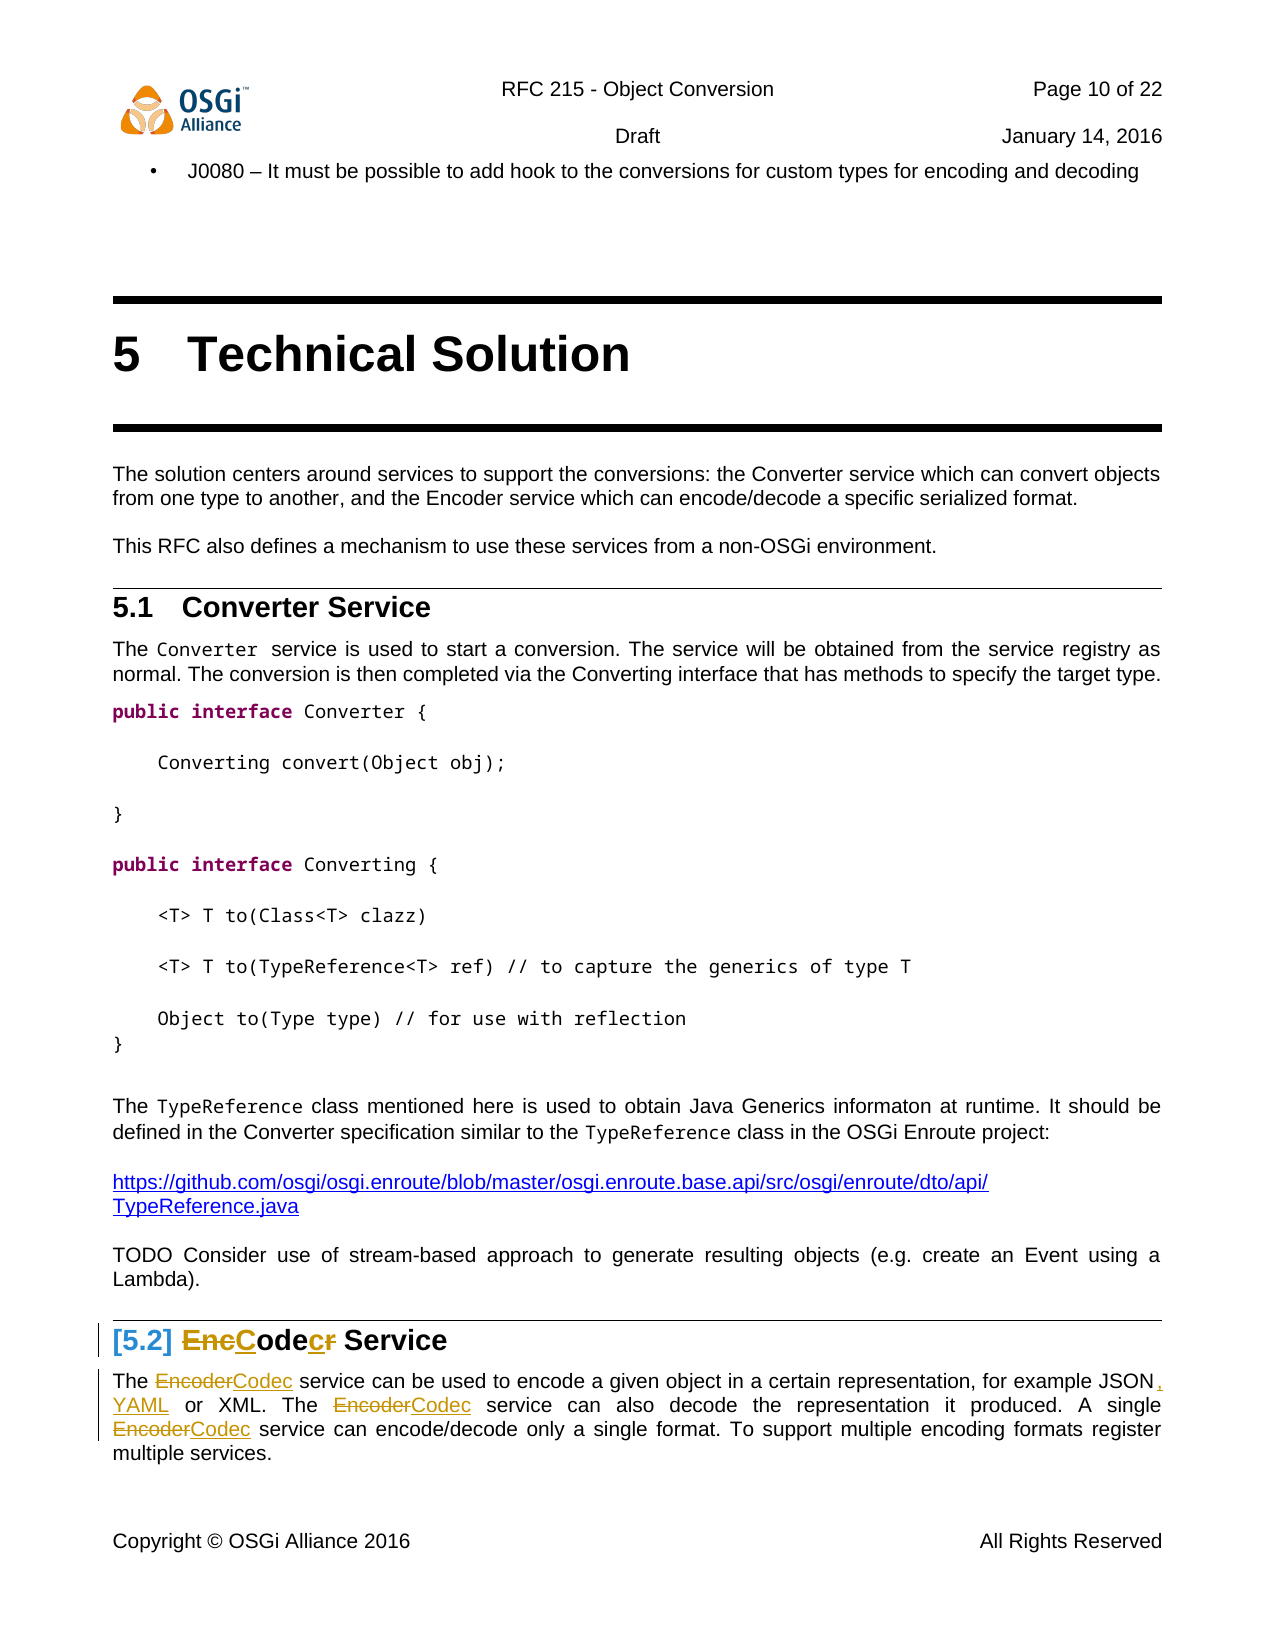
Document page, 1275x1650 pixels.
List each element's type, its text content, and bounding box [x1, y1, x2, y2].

text Converting convert(Object obj); [112, 749, 1162, 775]
text The solution centers around services to support the conversions: the Converter service which can convert objects from one type to another, and the Encoder service which can encode/decode a specific serialized format. [112, 461, 1162, 509]
subtitle Converter Service [112, 589, 1162, 624]
text The Converter service is used to start a conversion. The service will be obtained from the service registry as normal. The conversion is then completed via the Converting interface that has methods to specify the target type. [112, 637, 1162, 686]
text The Codec service can be used to encode a given object in a certain representation, for example JSON, YAML or XML. The Codec service can also decode the representation it produced. A single Codec service can encode/decode only a single format. To support multiple encoding formats register multiple services. [112, 1369, 1162, 1465]
picture [113, 78, 257, 142]
subtitle Technical Solution [112, 297, 1162, 432]
text public interface Converter { [112, 698, 1162, 724]
list J0080 – It must be possible to add hook to the conversions for custom types for encoding and decoding [150, 159, 1162, 183]
text Object to(Type type) // for use with reflection [112, 1005, 1162, 1030]
text TODO Consider use of stream-based approach to generate resulting objects (e.g. create an Event using a Lambda). [112, 1243, 1162, 1291]
text https://github.com/osgi/osgi.enroute/blob/master/osgi.enroute.base.api/src/osgi/enroute/dto/api/TypeReference.java [112, 1170, 1162, 1218]
text <T> T to(Class<T> clazz) [112, 903, 1162, 928]
text <T> T to(TypeReference<T> ref) // to capture the generics of type T [112, 954, 1162, 979]
subtitle Codec Service [112, 1321, 1162, 1357]
text public interface Converting { [112, 852, 1162, 877]
text } [112, 1030, 1162, 1056]
text This RFC also defines a mechanism to use these services from a non-OSGi environment. [112, 534, 1162, 558]
text The TypeReference class mentioned here is used to obtain Java Generics informaton at runtime. It should be defined in the Converter specification similar to the TypeReference class in the OSGi Enroute project: [112, 1094, 1162, 1145]
text } [112, 801, 1162, 826]
